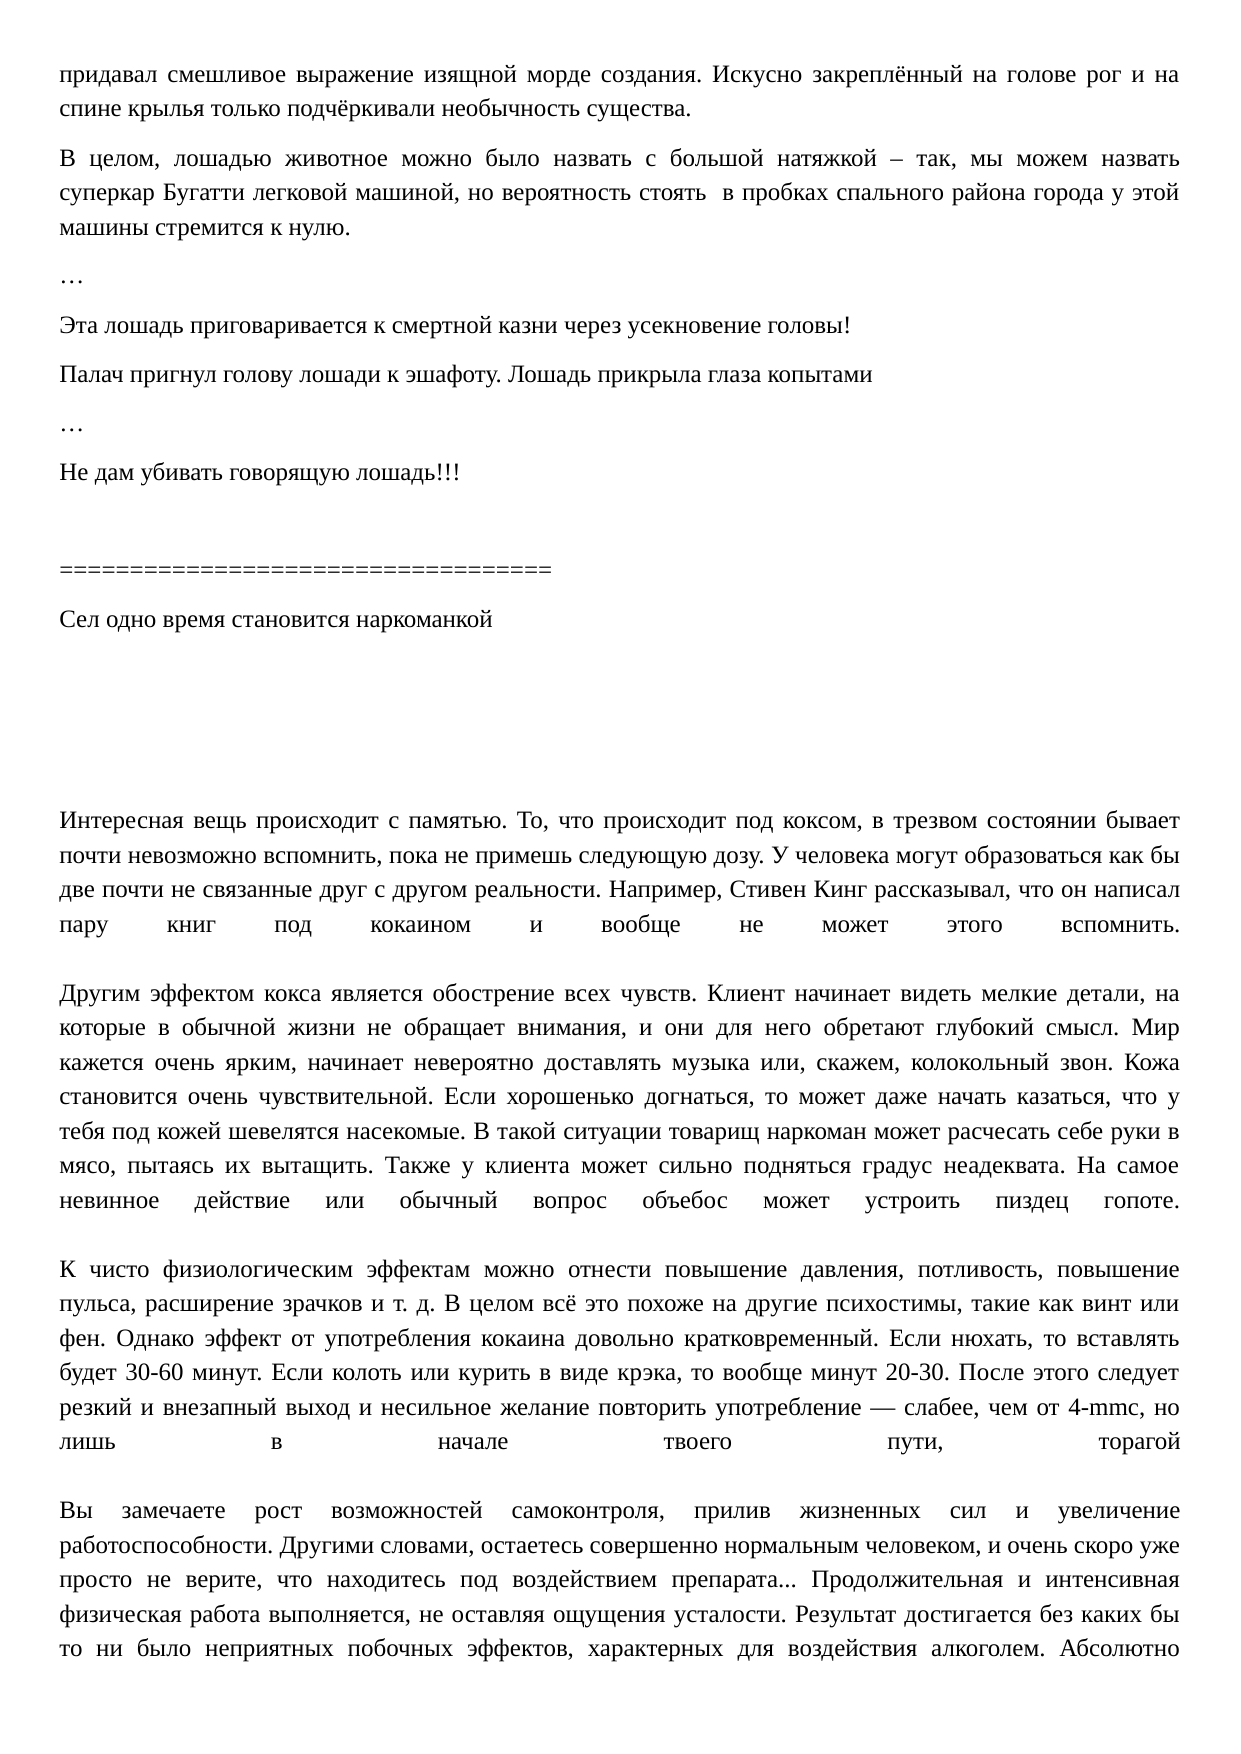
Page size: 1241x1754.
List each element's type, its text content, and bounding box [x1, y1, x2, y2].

text Палач пригнул голову лошади к эшафоту. Лошадь прикрыла глаза копытами [59, 359, 1181, 387]
text =================================== [59, 555, 1181, 584]
text Эта лошадь приговаривается к смертной казни через усекновение головы! [59, 310, 1181, 338]
text Не дам убивать говорящую лошадь!!! [59, 457, 1181, 486]
text придавал смешливое выражение изящной морде создания. Искусно закреплённый на голове рог и на спине крылья только подчёркивали необычность существа. [59, 59, 1181, 122]
text … [59, 408, 1181, 437]
text В целом, лошадью животное можно было назвать с большой натяжкой – так, мы можем назвать суперкар Бугатти легковой машиной, но вероятность стоять в пробках спального района города у этой машины стремится к нулю. [59, 143, 1181, 240]
text Сел одно время становится наркоманкой [59, 604, 1181, 633]
text … [59, 261, 1181, 289]
text Интересная вещь происходит с памятью. То, что происходит под коксом, в трезвом состоянии бывает почти невозможно вспомнить, пока не примешь следующую дозу. У человека могут образоваться как бы две почти не связанные друг с другом реальности. Например, Стивен Кинг рассказывал, что он написал пару книг под кокаином и вообще не может этого вспомнить. Другим эффектом кокса является обострение всех чувств. Клиент начинает видеть мелкие детали, на которые в обычной жизни не обращает внимания, и они для него обретают глубокий смысл. Мир кажется очень ярким, начинает невероятно доставлять музыка или, скажем, колокольный звон. Кожа становится очень чувствительной. Если хорошенько догнаться, то может даже начать казаться, что у тебя под кожей шевелятся насекомые. В такой ситуации товарищ наркоман может расчесать себе руки в мясо, пытаясь их вытащить. Также у клиента может сильно подняться градус неадеквата. На самое невинное действие или обычный вопрос объебос может устроить пиздец гопоте. К чисто физиологическим эффектам можно отнести повышение давления, потливость, повышение пульса, расширение зрачков и т. д. В целом всё это похоже на другие психостимы, такие как винт или фен. Однако эффект от употребления кокаина довольно кратковременный. Если нюхать, то вставлять будет 30-60 минут. Если колоть или курить в виде крэка, то вообще минут 20-30. После этого следует резкий и внезапный выход и несильное желание повторить употребление — слабее, чем от 4-mmc, но лишь в начале твоего пути, торагой Вы замечаете рост возможностей самоконтроля, прилив жизненных сил и увеличение работоспособности. Другими словами, остаетесь совершенно нормальным человеком, и очень скоро уже просто не верите, что находитесь под воздействием препарата... Продолжительная и интенсивная физическая работа выполняется, не оставляя ощущения усталости. Результат достигается без каких бы то ни было неприятных побочных эффектов, характерных для воздействия алкоголем. Абсолютно [59, 771, 1181, 1662]
